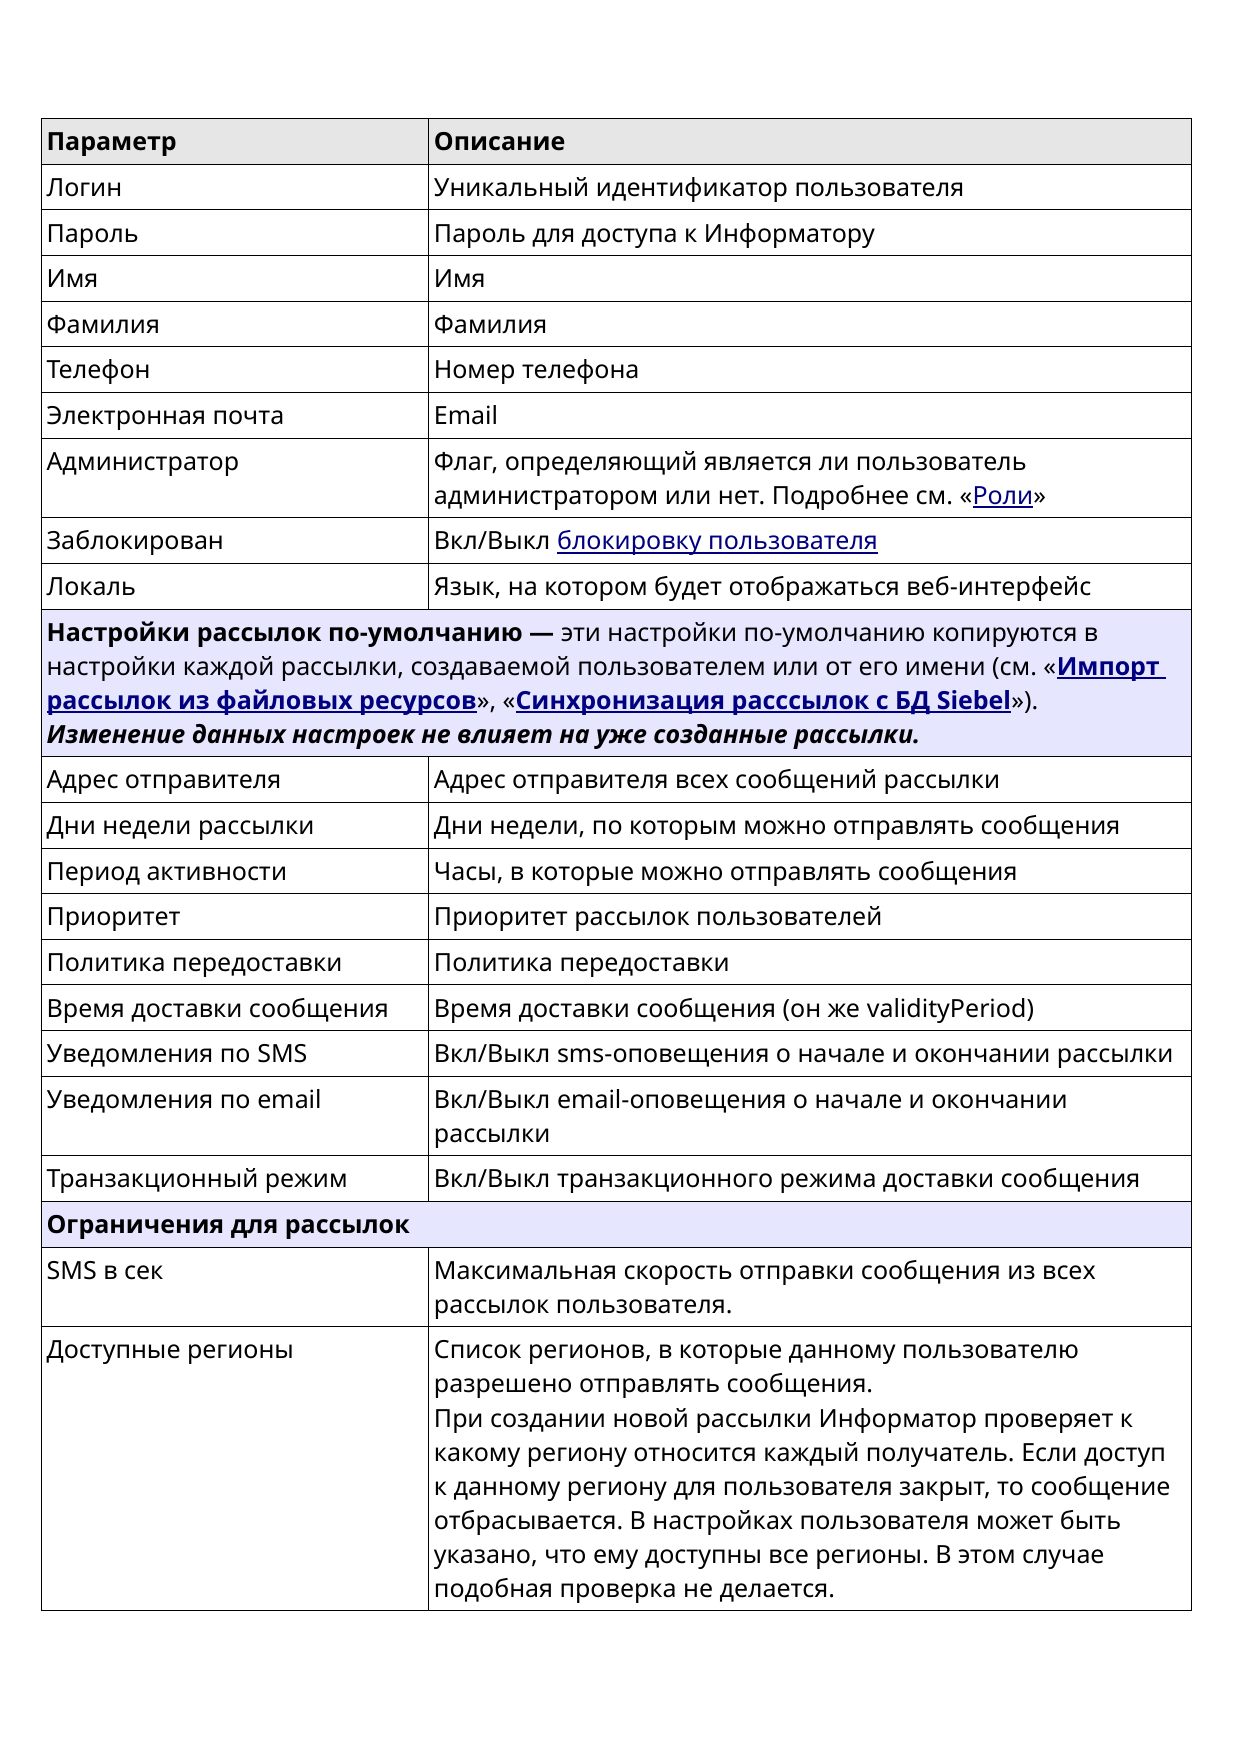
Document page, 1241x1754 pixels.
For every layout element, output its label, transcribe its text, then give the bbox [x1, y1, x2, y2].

table_cell Имя [42, 256, 428, 301]
table_cell Дни недели рассылки [42, 803, 428, 847]
table_cell Дни недели, по которым можно отправлять сообщения [429, 803, 1191, 847]
table_cell Вкл/Выкл блокировку пользователя [429, 518, 1191, 563]
table_cell Email [429, 393, 1191, 437]
table_cell Период активности [42, 849, 428, 893]
table_cell Политика передоставки [429, 940, 1191, 984]
table_cell Администратор [42, 439, 428, 517]
table_cell Приоритет [42, 894, 428, 939]
table_cell Уведомления по SMS [42, 1031, 428, 1076]
table_cell Пароль для доступа к Информатору [429, 210, 1191, 255]
table_cell Настройки рассылок по-умолчанию — эти настройки по-умолчанию копируются в настройки каждой рассылки, создаваемой пользователем или от его имени (см. «Импорт рассылок из файловых ресурсов», «Синхронизация расссылок с БД Siebel»). Изменение данных настроек не влияет на уже созданные рассылки. [42, 610, 1191, 756]
table_cell Вкл/Выкл sms-оповещения о начале и окончании рассылки [429, 1031, 1191, 1076]
table_cell Время доставки сообщения [42, 985, 428, 1030]
table_cell SMS в сек [42, 1248, 428, 1326]
table_cell Транзакционный режим [42, 1156, 428, 1201]
table_cell Время доставки сообщения (он же validityPeriod) [429, 985, 1191, 1030]
table_cell Вкл/Выкл email-оповещения о начале и окончании рассылки [429, 1077, 1191, 1155]
table_cell Адрес отправителя [42, 757, 428, 802]
table_cell Электронная почта [42, 393, 428, 437]
table_cell Доступные регионы [42, 1327, 428, 1610]
table_cell Приоритет рассылок пользователей [429, 894, 1191, 939]
table_cell Часы, в которые можно отправлять сообщения [429, 849, 1191, 893]
table_cell Номер телефона [429, 347, 1191, 392]
table_cell Локаль [42, 564, 428, 608]
table_cell Имя [429, 256, 1191, 301]
table_cell Ограничения для рассылок [42, 1202, 1191, 1247]
table_cell Язык, на котором будет отображаться веб-интерфейс [429, 564, 1191, 608]
table_cell Пароль [42, 210, 428, 255]
table_cell Политика передоставки [42, 940, 428, 984]
table_cell Телефон [42, 347, 428, 392]
table_cell Уникальный идентификатор пользователя [429, 165, 1191, 209]
table_cell Фамилия [42, 302, 428, 346]
table_header Описание [429, 119, 1191, 164]
table_cell Фамилия [429, 302, 1191, 346]
table_cell Вкл/Выкл транзакционного режима доставки сообщения [429, 1156, 1191, 1201]
table_cell Уведомления по email [42, 1077, 428, 1155]
table_cell Заблокирован [42, 518, 428, 563]
table_cell Адрес отправителя всех сообщений рассылки [429, 757, 1191, 802]
table_header Параметр [42, 119, 428, 164]
table_cell Флаг, определяющий является ли пользователь администратором или нет. Подробнее см. «Роли» [429, 439, 1191, 517]
table_cell Максимальная скорость отправки сообщения из всех рассылок пользователя. [429, 1248, 1191, 1326]
table_cell Список регионов, в которые данному пользователю разрешено отправлять сообщения. При создании новой рассылки Информатор проверяет к какому региону относится каждый получатель. Если доступ к данному региону для пользователя закрыт, то сообщение отбрасывается. В настройках пользователя может быть указано, что ему доступны все регионы. В этом случае подобная проверка не делается. [429, 1327, 1191, 1610]
table_cell Логин [42, 165, 428, 209]
